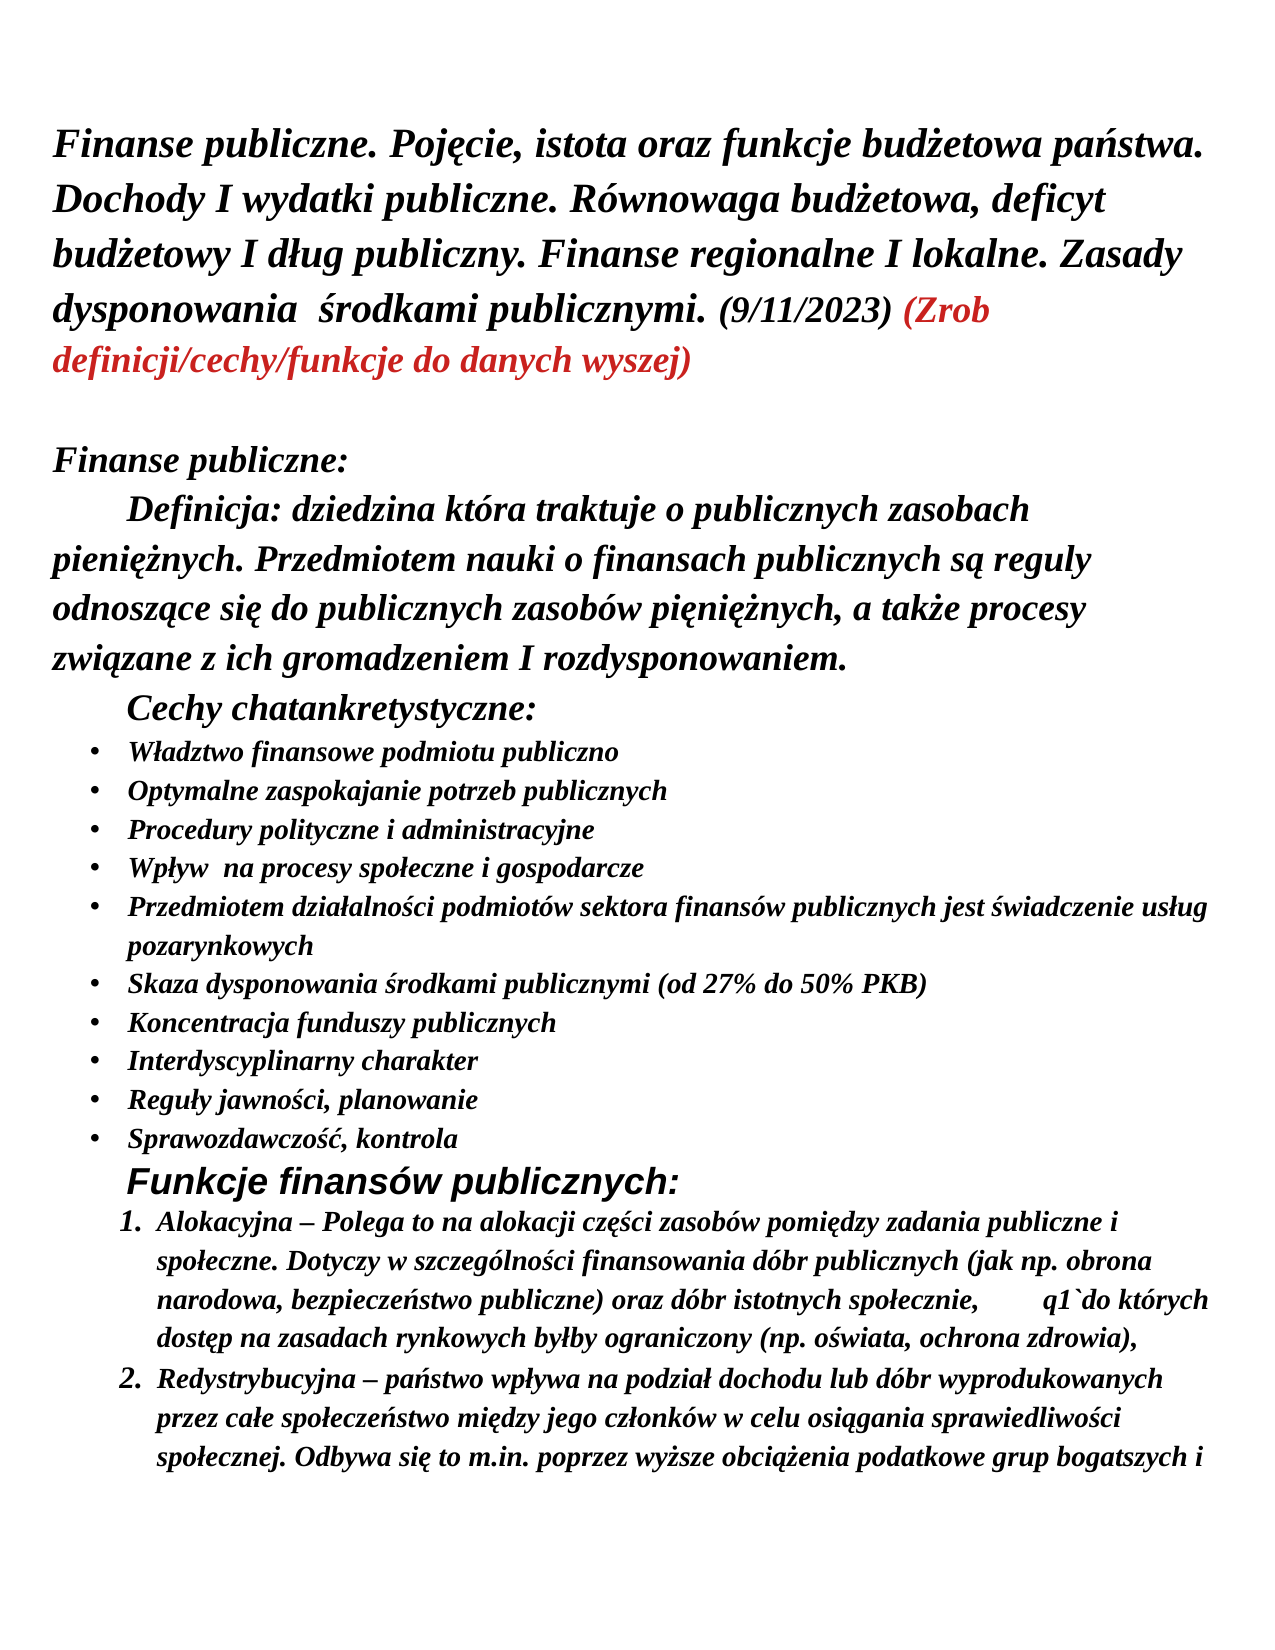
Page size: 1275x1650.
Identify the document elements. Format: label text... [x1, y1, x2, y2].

list Skaza dysponowania środkami publicznymi (od 27% do 50% PKB) [90, 966, 1234, 1000]
list Wpływ na procesy społeczne i gospodarcze [90, 850, 1234, 884]
list Procedury polityczne i administracyjne [90, 812, 1234, 845]
list Sprawozdawczość, kontrola [90, 1121, 1234, 1154]
subtitle Funkcje finansów publicznych: [52, 1159, 1234, 1203]
list Koncentracja funduszy publicznych [90, 1005, 1234, 1038]
list Władztwo finansowe podmiotu publiczno [90, 734, 1234, 768]
list Redystrybucyjna – państwo wpływa na podział dochodu lub dóbr wyprodukowanych przez całe społeczeństwo między jego członków w celu osiągania sprawiedliwości społecznej. Odbywa się to m.in. poprzez wyższe obciążenia podatkowe grup bogatszych i [119, 1359, 1234, 1472]
text Cechy chatankretystyczne: [52, 685, 1234, 728]
list Interdyscyplinarny charakter [90, 1043, 1234, 1077]
list Alokacyjna – Polega to na alokacji części zasobów pomiędzy zadania publiczne i społeczne. Dotyczy w szczególności finansowania dóbr publicznych (jak np. obrona narodowa, bezpieczeństwo publiczne) oraz dóbr istotnych społecznie, q1`do których dostęp na zasadach rynkowych byłby ograniczony (np. oświata, ochrona zdrowia), [119, 1203, 1234, 1354]
text Finanse publiczne: [52, 437, 1234, 480]
list Przedmiotem działalności podmiotów sektora finansów publicznych jest świadczenie usług pozarynkowych [90, 889, 1234, 961]
text Definicja: dziedzina która traktuje o publicznych zasobach pieniężnych. Przedmiotem nauki o finansach publicznych są reguly odnoszące się do publicznych zasobów pięniężnych, a także procesy związane z ich gromadzeniem I rozdysponowaniem. [52, 487, 1234, 678]
text Finanse publiczne. Pojęcie, istota oraz funkcje budżetowa państwa. Dochody I wydatki publiczne. Równowaga budżetowa, deficyt budżetowy I dług publiczny. Finanse regionalne I lokalne. Zasady dysponowania środkami publicznymi. (9/11/2023) (Zrob definicji/cechy/funkcje do danych wyszej) [52, 118, 1234, 381]
list Reguły jawności, planowanie [90, 1082, 1234, 1116]
list Optymalne zaspokajanie potrzeb publicznych [90, 773, 1234, 807]
